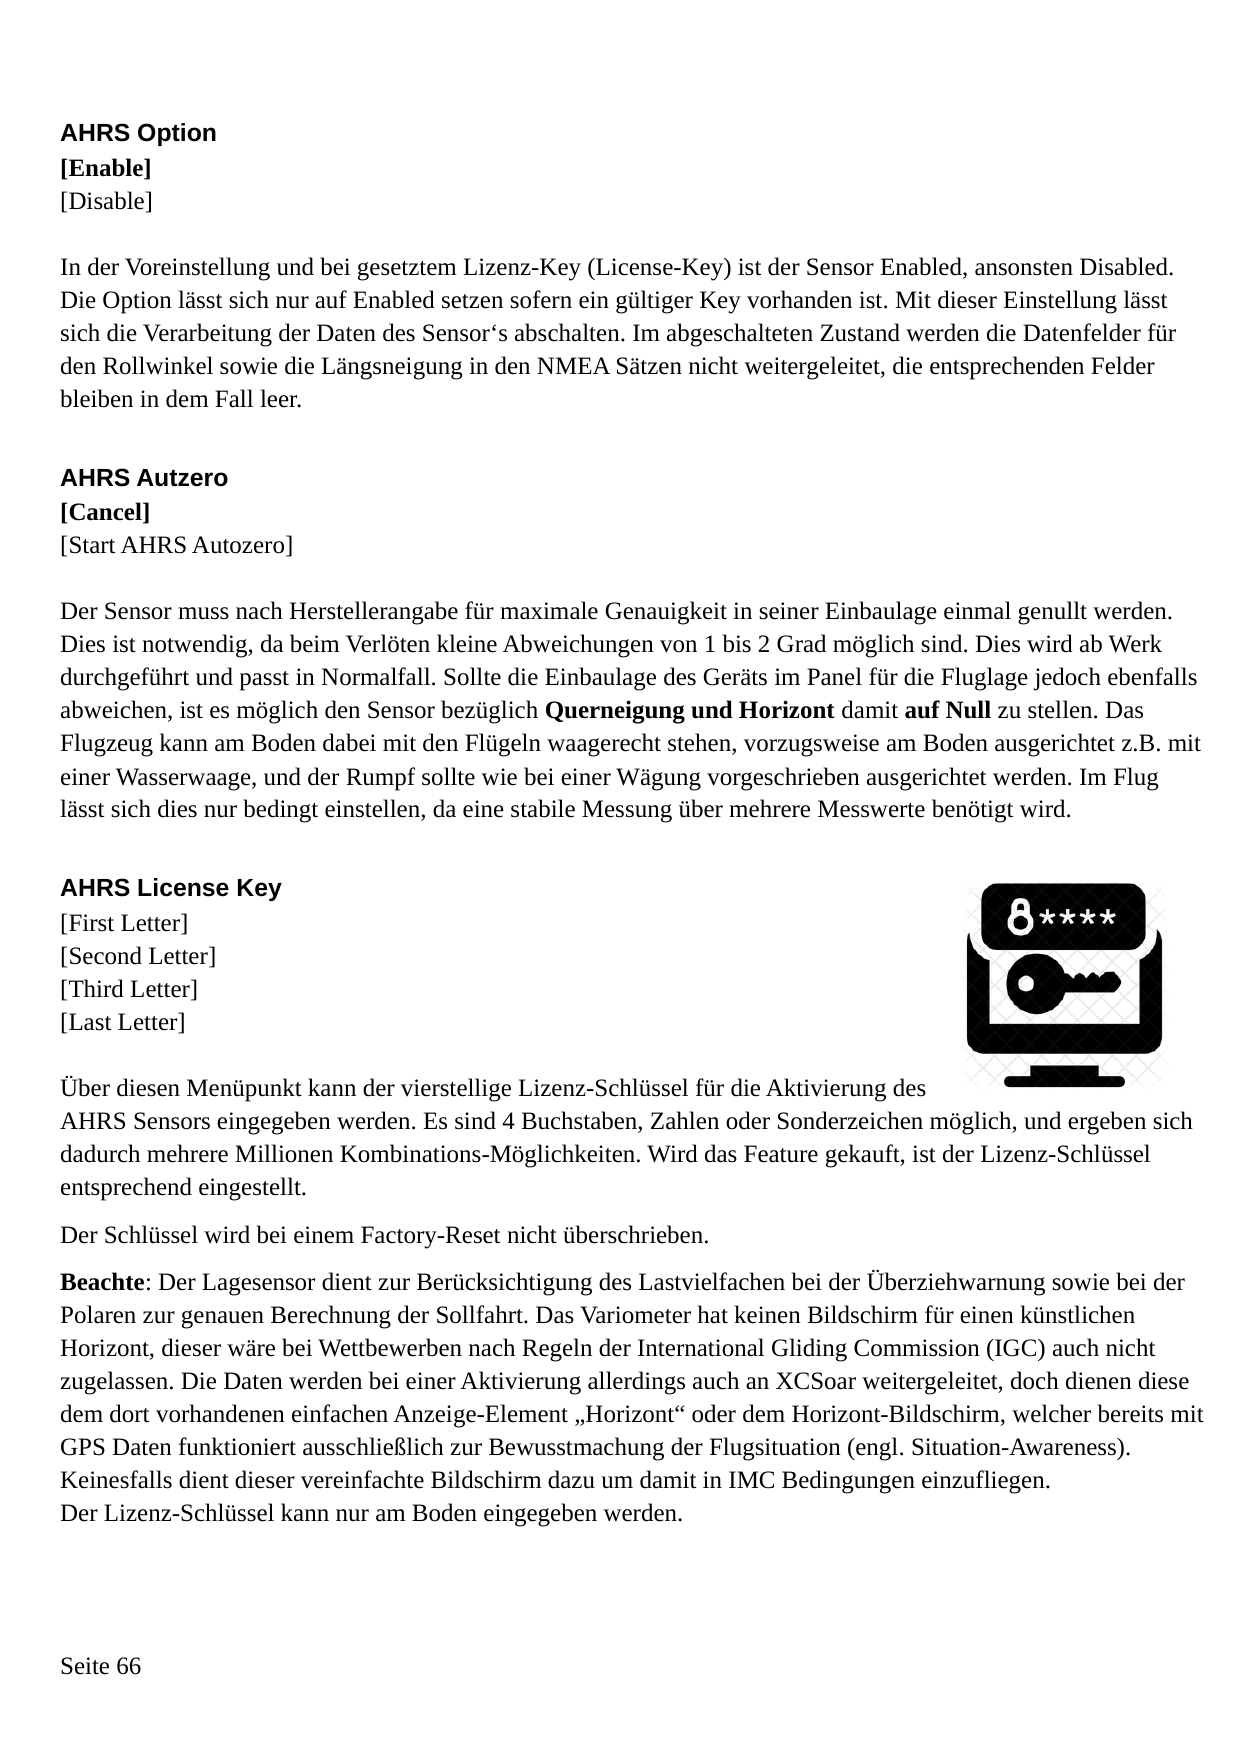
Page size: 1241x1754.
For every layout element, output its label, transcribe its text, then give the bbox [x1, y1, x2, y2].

text [Enable] [60, 153, 1207, 182]
text [Start AHRS Autozero] [60, 530, 1207, 559]
text [1171, 941, 1207, 970]
subtitle AHRS Option [60, 118, 1207, 147]
text In der Voreinstellung und bei gesetztem Lizenz-Key (License-Key) ist der Sensor Enabled, ansonsten Disabled. Die Option lässt sich nur auf Enabled setzen sofern ein gültiger Key vorhanden ist. Mit dieser Einstellung lässt sich die Verarbeitung der Daten des Sensor‘s abschalten. Im abgeschalteten Zustand werden die Datenfelder für den Rollwinkel sowie die Längsneigung in den NMEA Sätzen nicht weitergeleitet, die entsprechenden Felder bleiben in dem Fall leer. [60, 252, 1207, 413]
text [Disable] [60, 186, 1207, 215]
text [Third Letter] [60, 974, 957, 1003]
text Der Sensor muss nach Herstellerangabe für maximale Genauigkeit in seiner Einbaulage einmal genullt werden. Dies ist notwendig, da beim Verlöten kleine Abweichungen von 1 bis 2 Grad möglich sind. Dies wird ab Werk durchgeführt und passt in Normalfall. Sollte die Einbaulage des Geräts im Panel für die Fluglage jedoch ebenfalls abweichen, ist es möglich den Sensor bezüglich Querneigung und Horizont damit auf Null zu stellen. Das Flugzeug kann am Boden dabei mit den Flügeln waagerecht stehen, vorzugsweise am Boden ausgerichtet z.B. mit einer Wasserwaage, und der Rumpf sollte wie bei einer Wägung vorgeschrieben ausgerichtet werden. Im Flug lässt sich dies nur bedingt einstellen, da eine stabile Messung über mehrere Messwerte benötigt wird. [60, 596, 1207, 823]
text [First Letter] [60, 908, 957, 937]
picture [957, 878, 1171, 1092]
text Über diesen Menüpunkt kann der vierstellige Lizenz-Schlüssel für die Aktivierung des AHRS Sensors eingegeben werden. Es sind 4 Buchstaben, Zahlen oder Sonderzeichen möglich, und ergeben sich dadurch mehrere Millionen Kombinations-Möglichkeiten. Wird das Feature gekauft, ist der Lizenz-Schlüssel entsprechend eingestellt. [60, 1073, 1207, 1201]
subtitle AHRS License Key [60, 873, 1207, 902]
text Beachte: Der Lagesensor dient zur Berücksichtigung des Lastvielfachen bei der Überziehwarnung sowie bei der Polaren zur genauen Berechnung der Sollfahrt. Das Variometer hat keinen Bildschirm für einen künstlichen Horizont, dieser wäre bei Wettbewerben nach Regeln der International Gliding Commission (IGC) auch nicht zugelassen. Die Daten werden bei einer Aktivierung allerdings auch an XCSoar weitergeleitet, doch dienen diese dem dort vorhandenen einfachen Anzeige-Element „Horizont“ oder dem Horizont-Bildschirm, welcher bereits mit GPS Daten funktioniert ausschließlich zur Bewusstmachung der Flugsituation (engl. Situation-Awareness). Keinesfalls dient dieser vereinfachte Bildschirm dazu um damit in IMC Bedingungen einzufliegen. [60, 1267, 1207, 1494]
text [1171, 974, 1207, 1003]
text [1171, 1007, 1207, 1036]
subtitle AHRS Autzero [60, 463, 1207, 491]
text [Second Letter] [60, 941, 957, 970]
text [Last Letter] [60, 1007, 957, 1036]
text [1171, 908, 1207, 937]
text Der Lizenz-Schlüssel kann nur am Boden eingegeben werden. [60, 1498, 1207, 1527]
text Der Schlüssel wird bei einem Factory-Reset nicht überschrieben. [60, 1220, 1207, 1248]
text [Cancel] [60, 497, 1207, 526]
